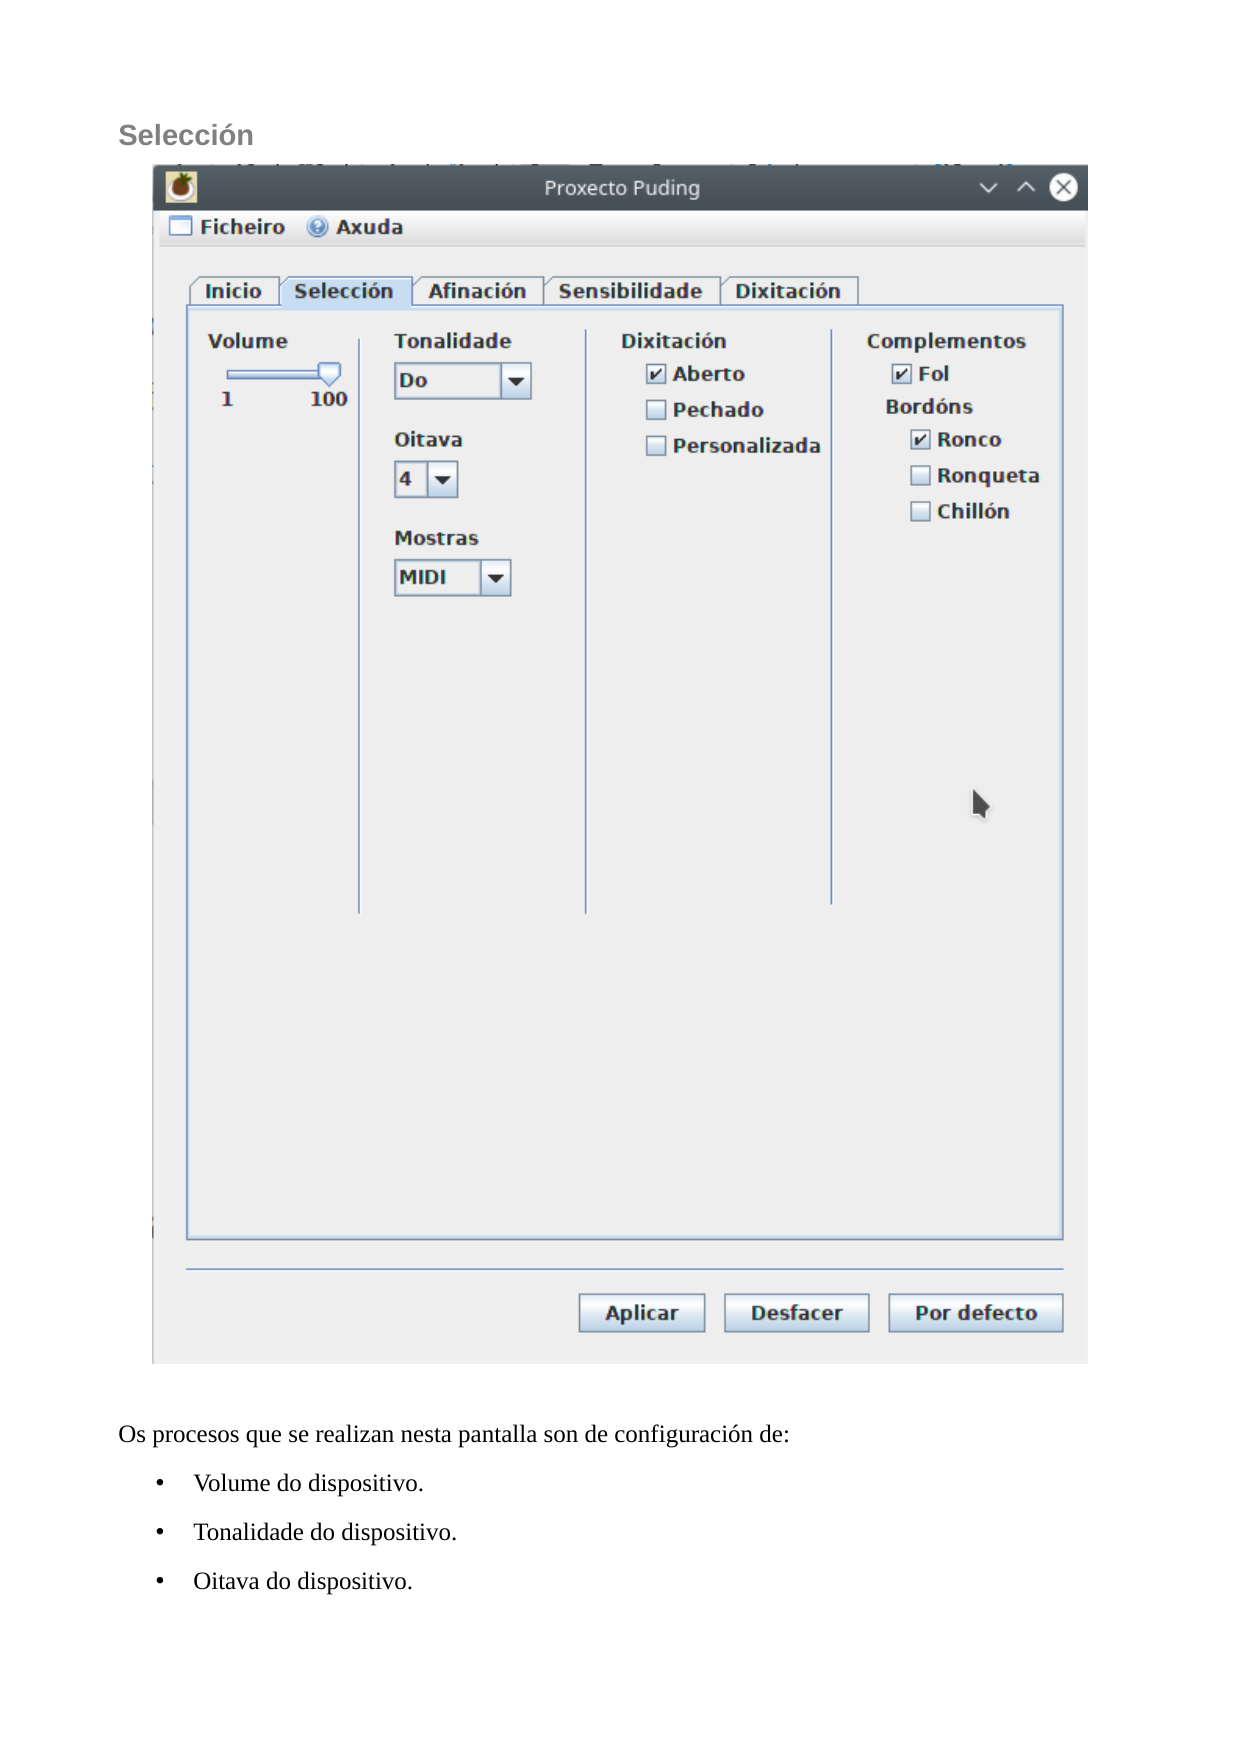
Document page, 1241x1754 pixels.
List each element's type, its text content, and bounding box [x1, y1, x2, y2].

picture [152, 164, 1088, 1364]
subtitle Selección [118, 118, 1122, 152]
text Os procesos que se realizan nesta pantalla son de configuración de: [118, 1419, 1122, 1447]
list Tonalidade do dispositivo. [156, 1517, 1122, 1546]
list Oitava do dispositivo. [156, 1566, 1122, 1595]
list Volume do dispositivo. [156, 1468, 1122, 1497]
